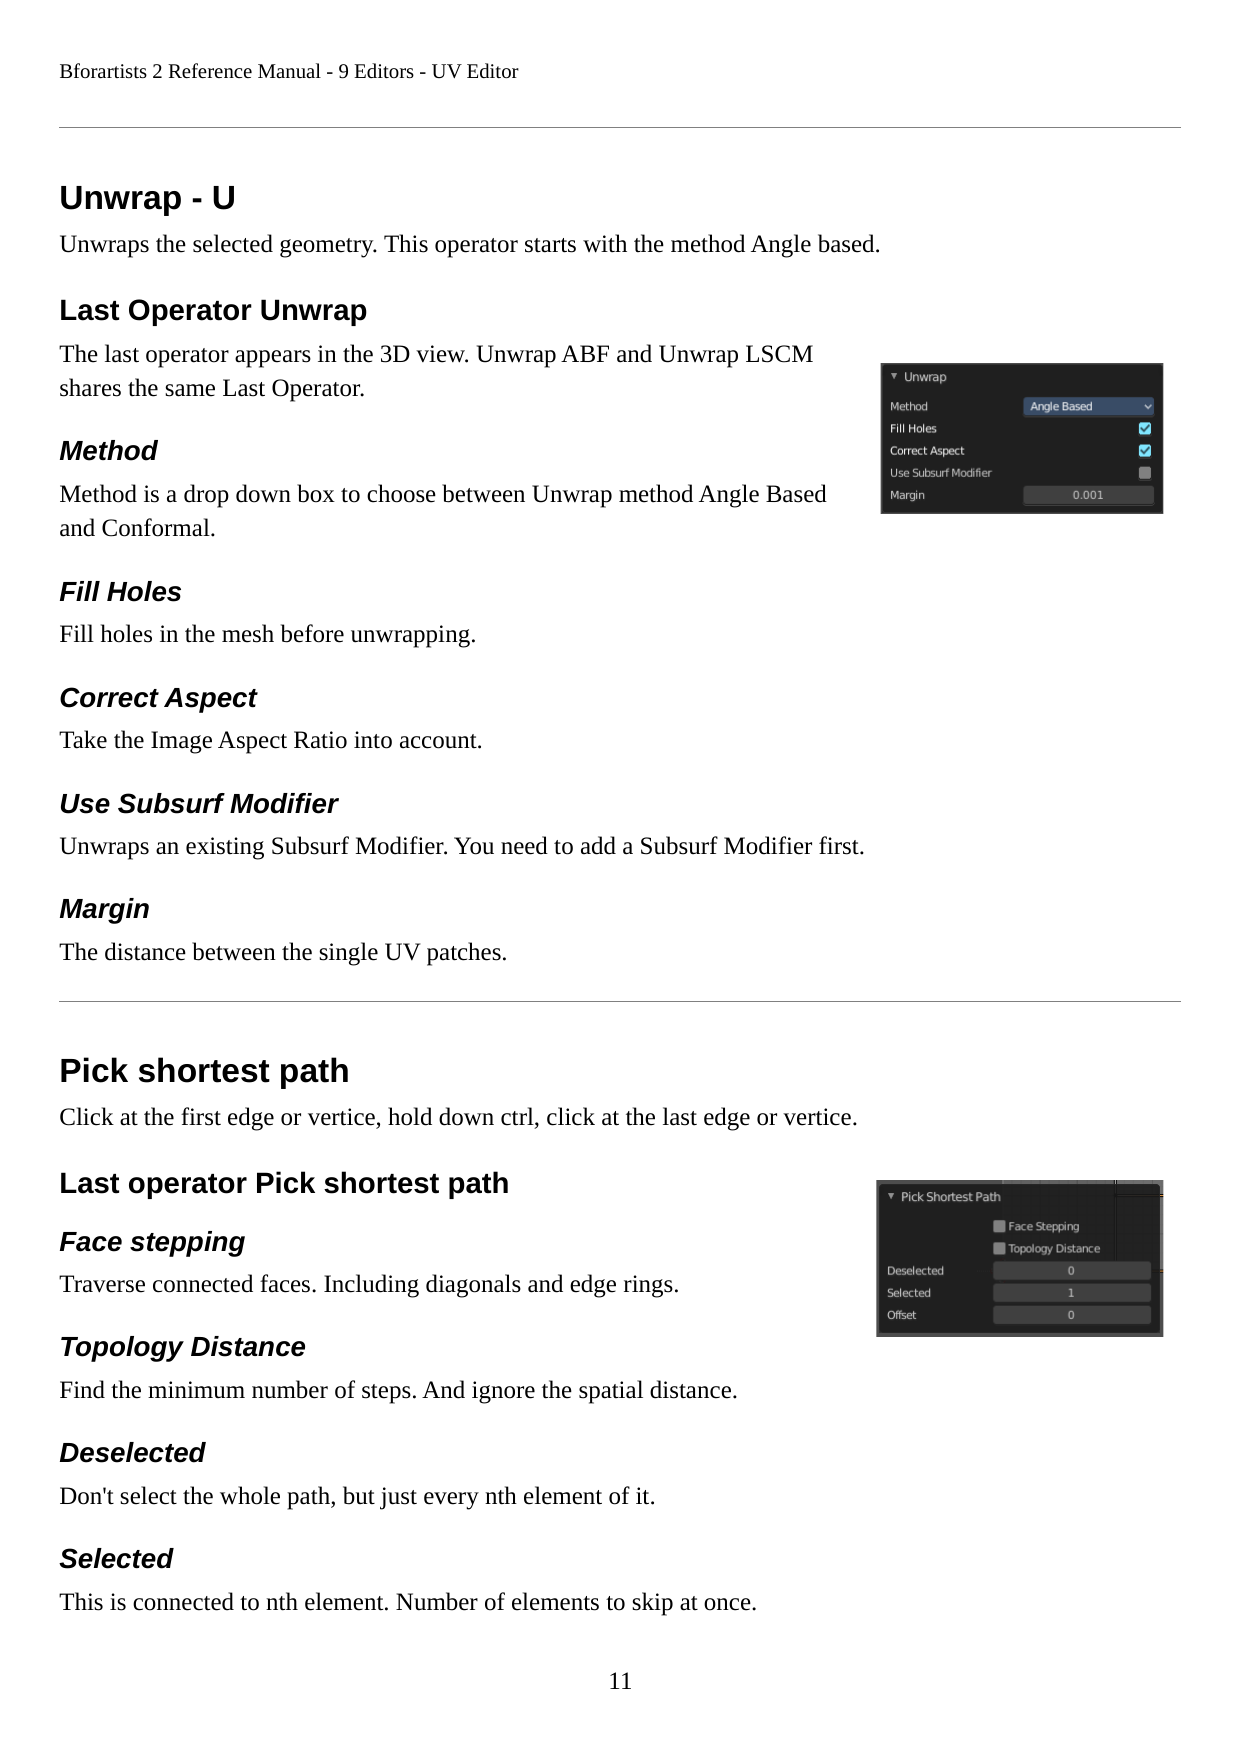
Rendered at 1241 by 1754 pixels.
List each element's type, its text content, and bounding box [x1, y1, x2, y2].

subtitle Topology Distance [59, 1331, 1181, 1363]
subtitle Correct Aspect [59, 681, 1181, 713]
subtitle [1164, 435, 1181, 467]
subtitle Use Subsurf Modifier [59, 787, 1181, 819]
subtitle Unwrap - U [59, 178, 1181, 216]
subtitle Method [59, 435, 880, 467]
text Method is a drop down box to choose between Unwrap method Angle Based and Conformal. [59, 479, 1181, 542]
picture [880, 363, 1164, 514]
text This is connected to nth element. Number of elements to skip at once. [59, 1587, 1181, 1616]
text Fill holes in the mesh before unwrapping. [59, 619, 1181, 648]
text Find the minimum number of steps. And ignore the spatial distance. [59, 1375, 1181, 1404]
text Unwraps an existing Subsurf Modifier. You need to add a Subsurf Modifier first. [59, 831, 1181, 860]
subtitle [1164, 1225, 1181, 1257]
subtitle Fill Holes [59, 575, 1181, 607]
text Traverse connected faces. Including diagonals and edge rings. [59, 1269, 876, 1298]
subtitle Pick shortest path [59, 1051, 1181, 1090]
subtitle Last operator Pick shortest path [59, 1166, 1181, 1200]
subtitle Deselected [59, 1437, 1181, 1469]
text Take the Image Aspect Ratio into account. [59, 725, 1181, 754]
text Unwraps the selected geometry. This operator starts with the method Angle based. [59, 229, 1181, 257]
text The last operator appears in the 3D view. Unwrap ABF and Unwrap LSCM shares the same Last Operator. [59, 339, 1181, 402]
picture [876, 1180, 1164, 1337]
text Click at the first edge or vertice, hold down ctrl, click at the last edge or vertice. [59, 1102, 1181, 1131]
subtitle Margin [59, 893, 1181, 925]
subtitle Last Operator Unwrap [59, 292, 1181, 326]
text Don't select the whole path, but just every nth element of it. [59, 1481, 1181, 1510]
subtitle Selected [59, 1543, 1181, 1574]
text The distance between the single UV patches. [59, 937, 1181, 966]
subtitle Face stepping [59, 1225, 876, 1257]
